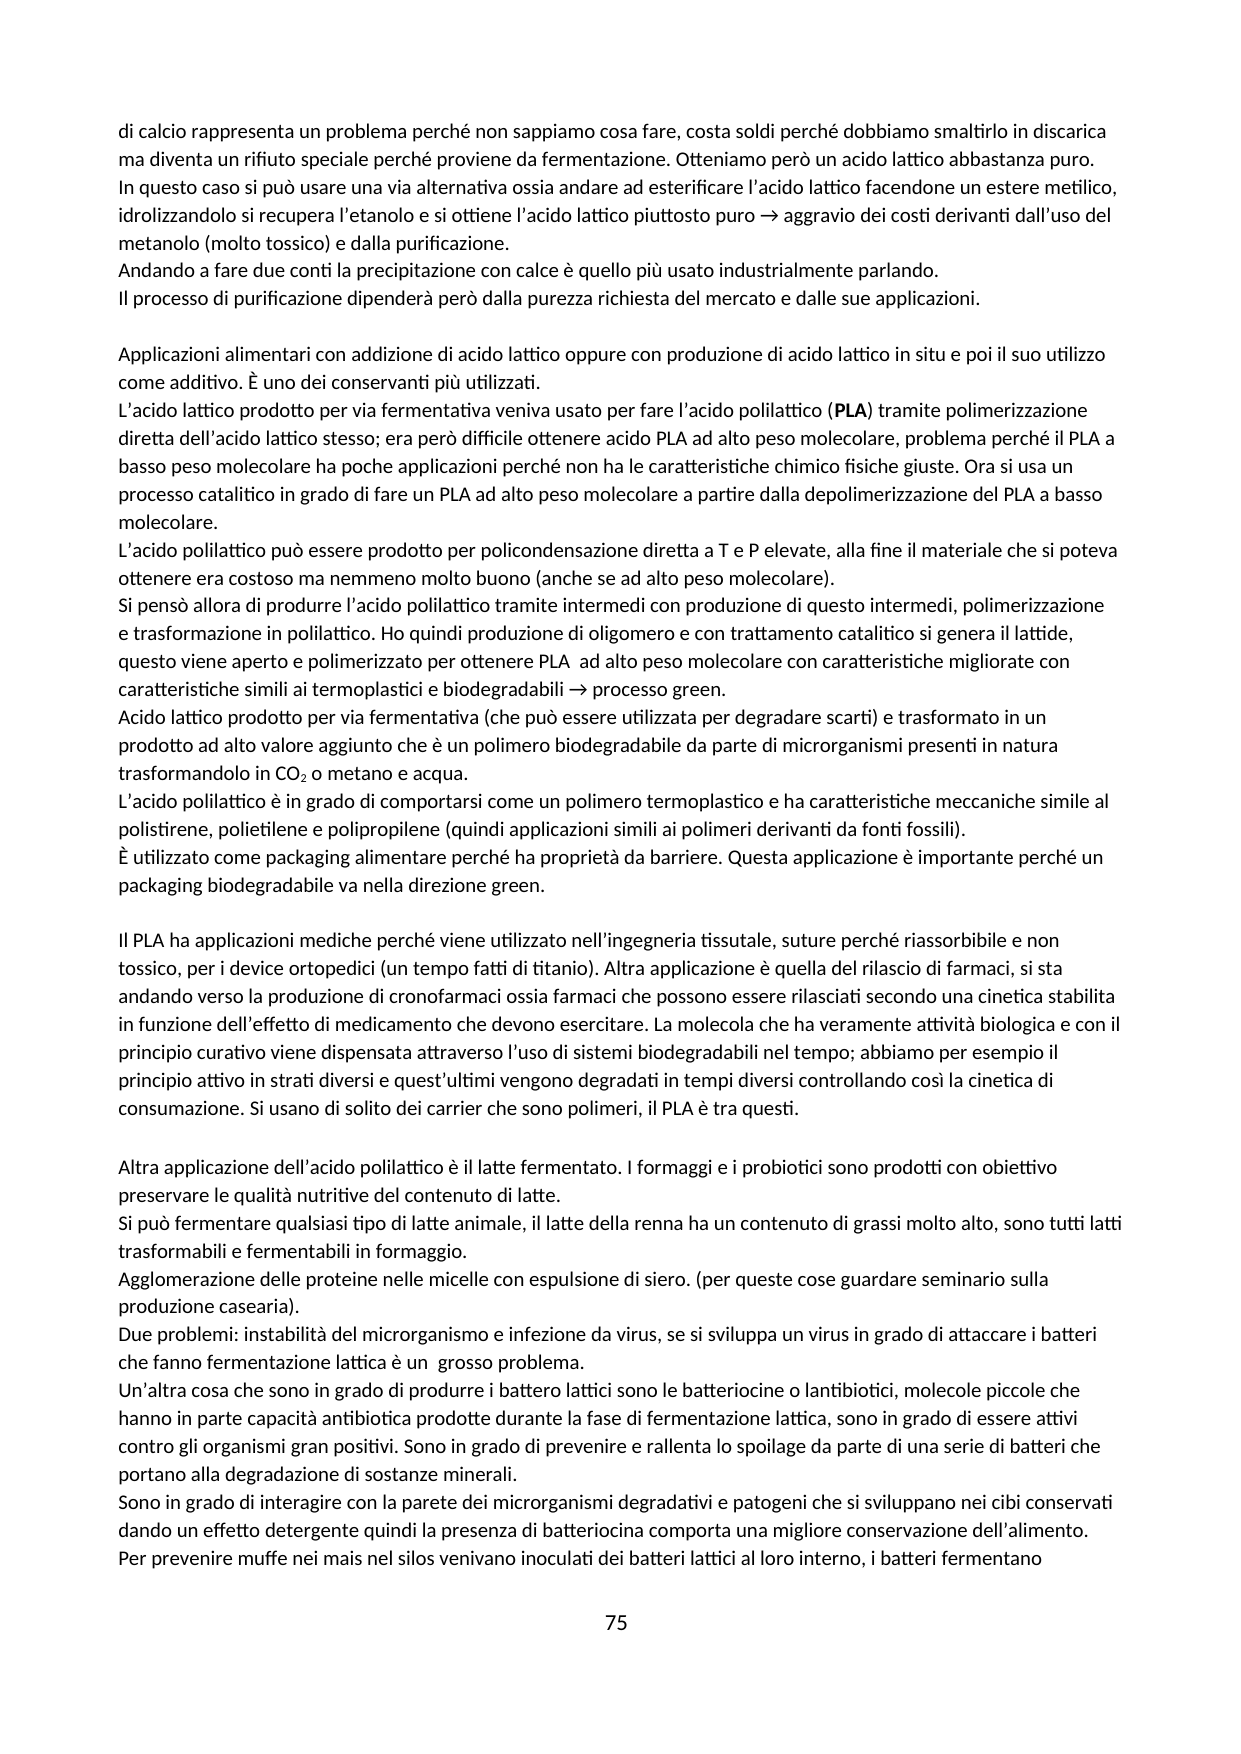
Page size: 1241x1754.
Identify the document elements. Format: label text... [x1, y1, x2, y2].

text Altra applicazione dell’acido polilattico è il latte fermentato. I formaggi e i probiotici sono prodotti con obiettivo preservare le qualità nutritive del contenuto di latte. Si può fermentare qualsiasi tipo di latte animale, il latte della renna ha un contenuto di grassi molto alto, sono tutti latti trasformabili e fermentabili in formaggio. Agglomerazione delle proteine nelle micelle con espulsione di siero. (per queste cose guardare seminario sulla produzione casearia). Due problemi: instabilità del microrganismo e infezione da virus, se si sviluppa un virus in grado di attaccare i batteri che fanno fermentazione lattica è un grosso problema. Un’altra cosa che sono in grado di produrre i battero lattici sono le batteriocine o lantibiotici, molecole piccole che hanno in parte capacità antibiotica prodotte durante la fase di fermentazione lattica, sono in grado di essere attivi contro gli organismi gran positivi. Sono in grado di prevenire e rallenta lo spoilage da parte di una serie di batteri che portano alla degradazione di sostanze minerali. Sono in grado di interagire con la parete dei microrganismi degradativi e patogeni che si sviluppano nei cibi conservati dando un effetto detergente quindi la presenza di batteriocina comporta una migliore conservazione dell’alimento. [118, 1154, 1124, 1542]
text Per prevenire muffe nei mais nel silos venivano inoculati dei batteri lattici al loro interno, i batteri fermentano [118, 1545, 1124, 1570]
text di calcio rappresenta un problema perché non sappiamo cosa fare, costa soldi perché dobbiamo smaltirlo in discarica ma diventa un rifiuto speciale perché proviene da fermentazione. Otteniamo però un acido lattico abbastanza puro. In questo caso si può usare una via alternativa ossia andare ad esterificare l’acido lattico facendone un estere metilico, idrolizzandolo si recupera l’etanolo e si ottiene l’acido lattico piuttosto puro → aggravio dei costi derivanti dall’uso del metanolo (molto tossico) e dalla purificazione. Andando a fare due conti la precipitazione con calce è quello più usato industrialmente parlando. [118, 118, 1124, 283]
text Il processo di purificazione dipenderà però dalla purezza richiesta del mercato e dalle sue applicazioni. Applicazioni alimentari con addizione di acido lattico oppure con produzione di acido lattico in situ e poi il suo utilizzo come additivo. È uno dei conservanti più utilizzati. L’acido lattico prodotto per via fermentativa veniva usato per fare l’acido polilattico (PLA) tramite polimerizzazione diretta dell’acido lattico stesso; era però difficile ottenere acido PLA ad alto peso molecolare, problema perché il PLA a basso peso molecolare ha poche applicazioni perché non ha le caratteristiche chimico fisiche giuste. Ora si usa un processo catalitico in grado di fare un PLA ad alto peso molecolare a partire dalla depolimerizzazione del PLA a basso molecolare. L’acido polilattico può essere prodotto per policondensazione diretta a T e P elevate, alla fine il materiale che si poteva ottenere era costoso ma nemmeno molto buono (anche se ad alto peso molecolare). Si pensò allora di produrre l’acido polilattico tramite intermedi con produzione di questo intermedi, polimerizzazione e trasformazione in polilattico. Ho quindi produzione di oligomero e con trattamento catalitico si genera il lattide, questo viene aperto e polimerizzato per ottenere PLA ad alto peso molecolare con caratteristiche migliorate con caratteristiche simili ai termoplastici e biodegradabili → processo green. Acido lattico prodotto per via fermentativa (che può essere utilizzata per degradare scarti) e trasformato in un prodotto ad alto valore aggiunto che è un polimero biodegradabile da parte di microrganismi presenti in natura trasformandolo in CO2 o metano e acqua. L’acido polilattico è in grado di comportarsi come un polimero termoplastico e ha caratteristiche meccaniche simile al polistirene, polietilene e polipropilene (quindi applicazioni simili ai polimeri derivanti da fonti fossili). È utilizzato come packaging alimentare perché ha proprietà da barriere. Questa applicazione è importante perché un packaging biodegradabile va nella direzione green. Il PLA ha applicazioni mediche perché viene utilizzato nell’ingegneria tissutale, suture perché riassorbibile e non tossico, per i device ortopedici (un tempo fatti di titanio). Altra applicazione è quella del rilascio di farmaci, si sta andando verso la produzione di cronofarmaci ossia farmaci che possono essere rilasciati secondo una cinetica stabilita in funzione dell’effetto di medicamento che devono esercitare. La molecola che ha veramente attività biologica e con il principio curativo viene dispensata attraverso l’uso di sistemi biodegradabili nel tempo; abbiamo per esempio il principio attivo in strati diversi e quest’ultimi vengono degradati in tempi diversi controllando così la cinetica di consumazione. Si usano di solito dei carrier che sono polimeri, il PLA è tra questi. [118, 286, 1124, 1151]
